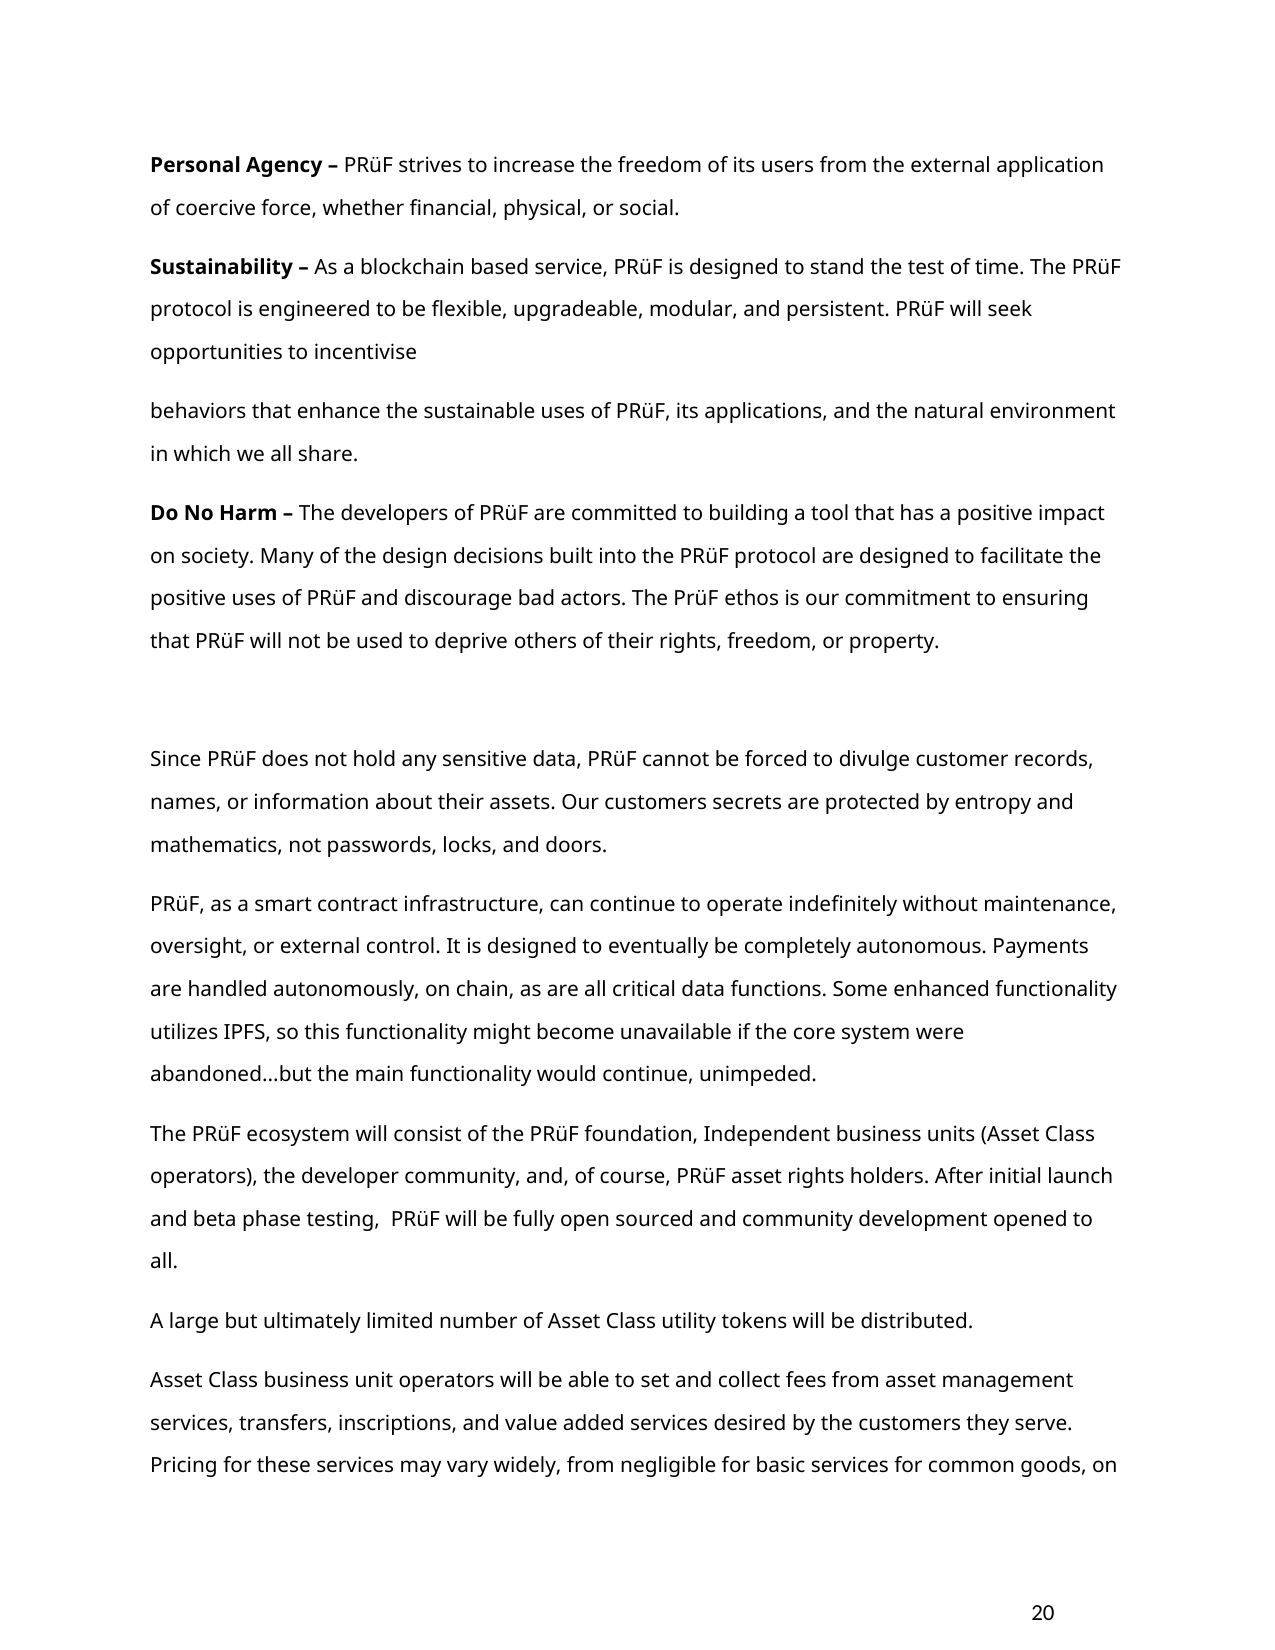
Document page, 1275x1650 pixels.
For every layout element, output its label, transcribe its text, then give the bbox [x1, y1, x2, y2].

text Sustainability – As a blockchain based service, PRüF is designed to stand the test of time. The PRüF protocol is engineered to be flexible, upgradeable, modular, and persistent. PRüF will seek opportunities to incentivise [150, 252, 1125, 366]
text Since PRüF does not hold any sensitive data, PRüF cannot be forced to divulge customer records, names, or information about their assets. Our customers secrets are protected by entropy and mathematics, not passwords, locks, and doors. [150, 744, 1125, 858]
text The PRüF ecosystem will consist of the PRüF foundation, Independent business units (Asset Class operators), the developer community, and, of course, PRüF asset rights holders. After initial launch and beta phase testing, PRüF will be fully open sourced and community development opened to all. [150, 1119, 1125, 1275]
text Asset Class business unit operators will be able to set and collect fees from asset management services, transfers, inscriptions, and value added services desired by the customers they serve. Pricing for these services may vary widely, from negligible for basic services for common goods, on [150, 1365, 1125, 1479]
text PRüF, as a smart contract infrastructure, can continue to operate indefinitely without maintenance, oversight, or external control. It is designed to eventually be completely autonomous. Payments are handled autonomously, on chain, as are all critical data functions. Some enhanced functionality utilizes IPFS, so this functionality might become unavailable if the core system were abandoned...but the main functionality would continue, unimpeded. [150, 889, 1125, 1088]
text behaviors that enhance the sustainable uses of PRüF, its applications, and the natural environment in which we all share. [150, 396, 1125, 467]
text A large but ultimately limited number of Asset Class utility tokens will be distributed. [150, 1306, 1125, 1334]
text Personal Agency – PRüF strives to increase the freedom of its users from the external application of coercive force, whether financial, physical, or social. [150, 150, 1125, 221]
text Do No Harm – The developers of PRüF are committed to building a tool that has a positive impact on society. Many of the design decisions built into the PRüF protocol are designed to facilitate the positive uses of PRüF and discourage bad actors. The PrüF ethos is our commitment to ensuring that PRüF will not be used to deprive others of their rights, freedom, or property. [150, 498, 1125, 654]
